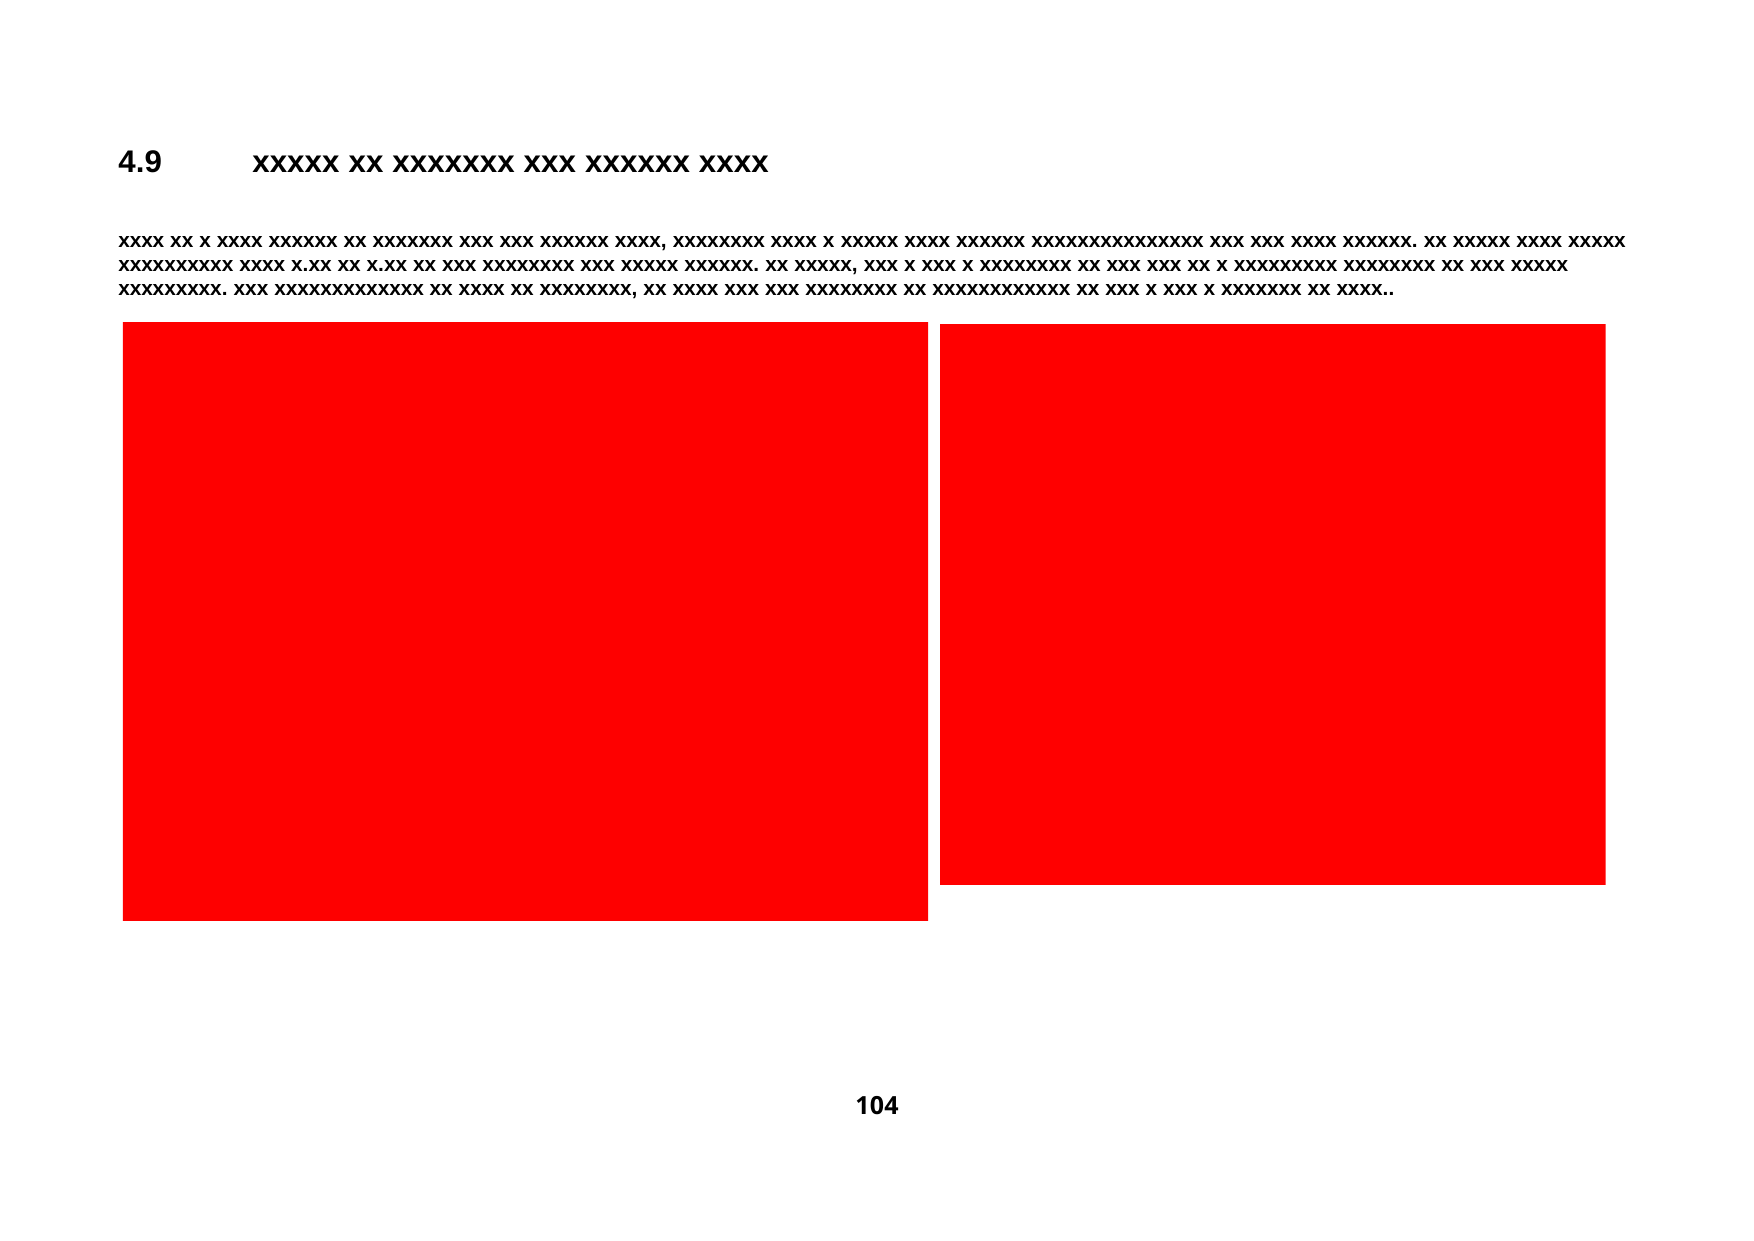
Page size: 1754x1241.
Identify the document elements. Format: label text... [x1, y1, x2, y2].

picture [122, 322, 929, 921]
text xxxx xx x xxxx xxxxxx xx xxxxxxx xxx xxx xxxxxx xxxx, xxxxxxxx xxxx x xxxxx xxxx xxxxxx xxxxxxxxxxxxxxx xxx xxx xxxx xxxxxx. xx xxxxx xxxx xxxxx xxxxxxxxxx xxxx x.xx xx x.xx xx xxx xxxxxxxx xxx xxxxx xxxxxx. xx xxxxx, xxx x xxx x xxxxxxxx xx xxx xxx xx x xxxxxxxxx xxxxxxxx xx xxx xxxxx xxxxxxxxx. xxx xxxxxxxxxxxxx xx xxxx xx xxxxxxxx, xx xxxx xxx xxx xxxxxxxx xx xxxxxxxxxxxx xx xxx x xxx x xxxxxxx xx xxxx.. [118, 228, 1636, 300]
picture [940, 324, 1606, 885]
subtitle xxxxx xx xxxxxxx xxx xxxxxx xxxx [118, 143, 1636, 179]
